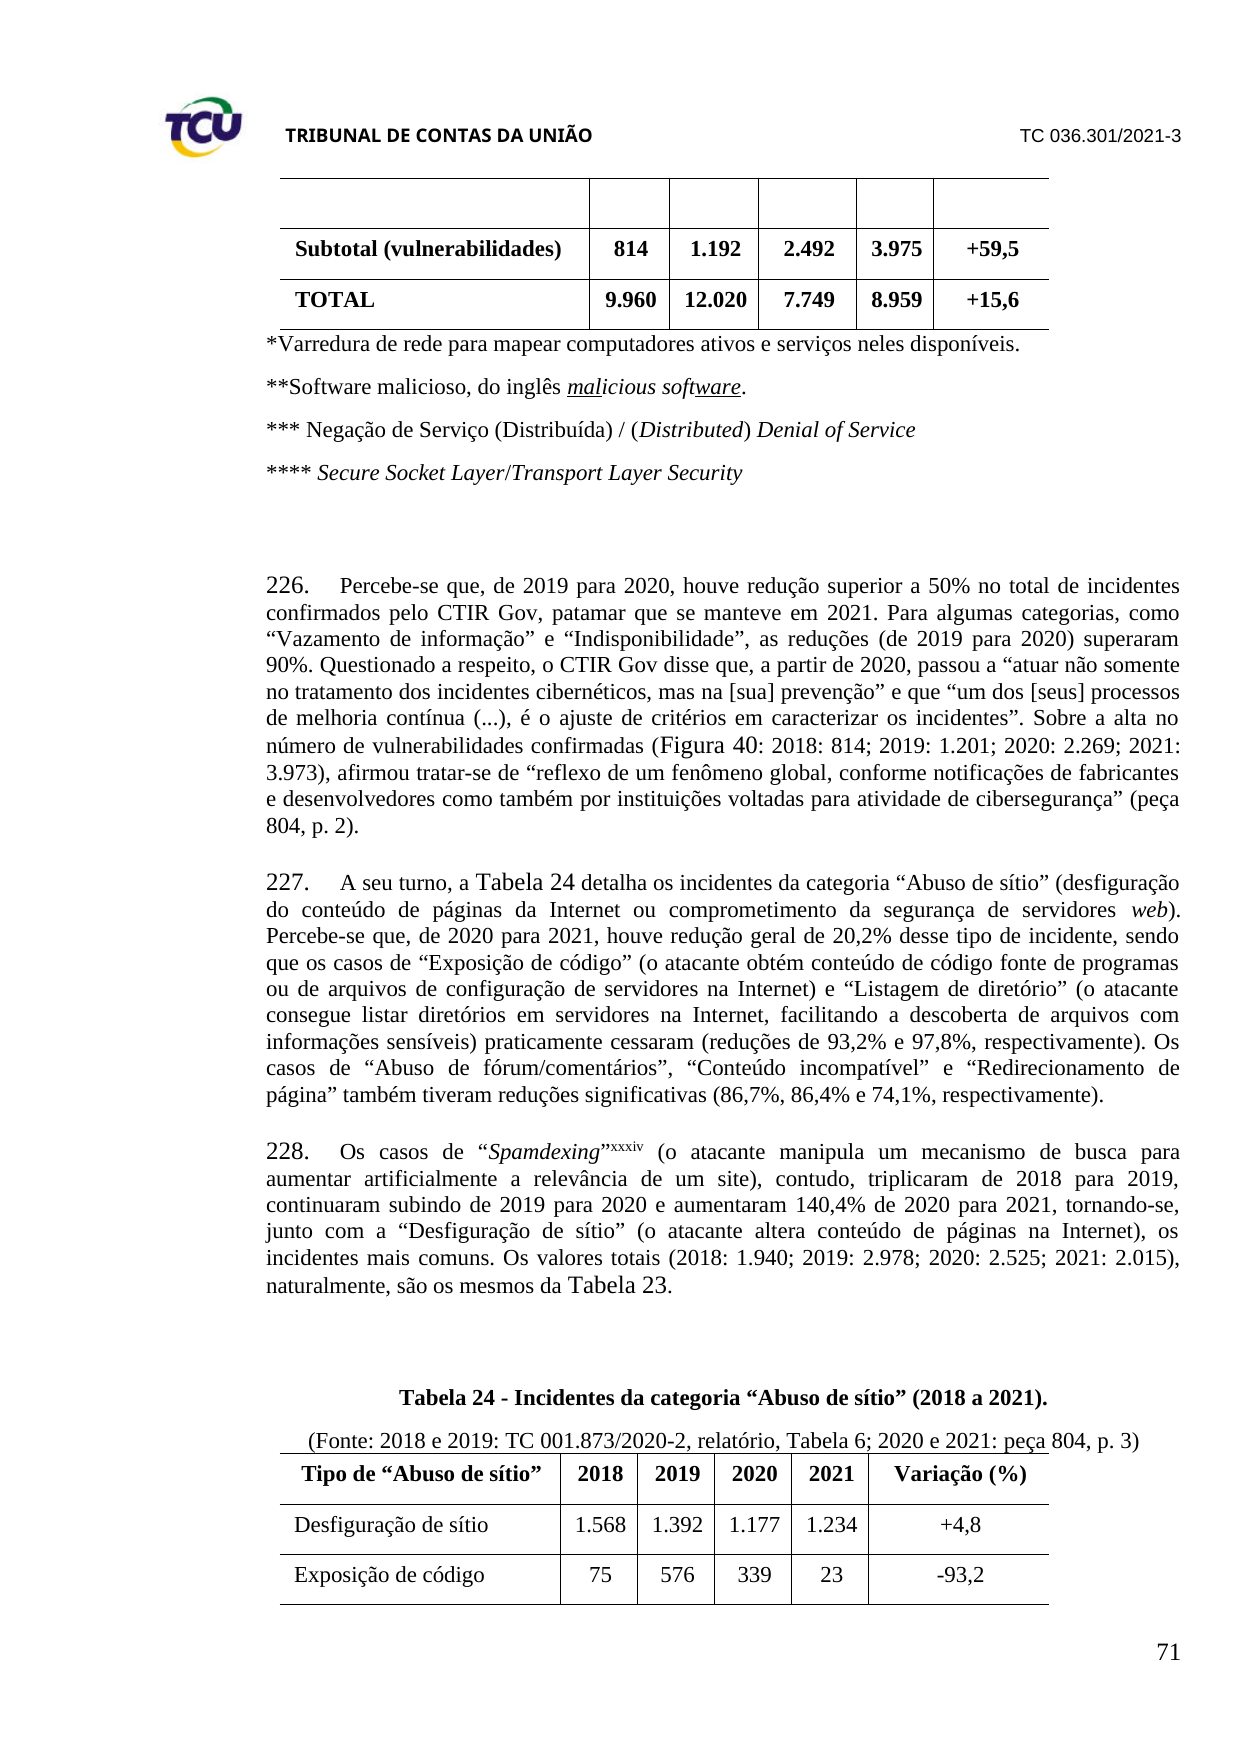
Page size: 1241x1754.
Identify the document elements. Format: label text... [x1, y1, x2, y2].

table_cell Subtotal (vulnerabilidades) [280, 229, 589, 278]
list Percebe-se que, de 2019 para 2020, houve redução superior a 50% no total de incidentes confirmados pelo CTIR Gov, patamar que se manteve em 2021. Para algumas categorias, como “Vazamento de informação” e “Indisponibilidade”, as reduções (de 2019 para 2020) superaram 90%. Questionado a respeito, o CTIR Gov disse que, a partir de 2020, passou a “atuar não somente no tratamento dos incidentes cibernéticos, mas na [sua] prevenção” e que “um dos [seus] processos de melhoria contínua (...), é o ajuste de critérios em caracterizar os incidentes”. Sobre a alta no número de vulnerabilidades confirmadas (Figura 40: 2018: 814; 2019: 1.201; 2020: 2.269; 2021: 3.973), afirmou tratar-se de “reflexo de um fenômeno global, conforme notificações de fabricantes e desenvolvedores como também por instituições voltadas para atividade de cibersegurança” (peça 804, p. 2). [266, 570, 1181, 838]
text (Fonte: 2018 e 2019: TC 001.873/2020-2, relatório, Tabela 6; 2020 e 2021: peça 804, p. 3) [266, 1427, 1181, 1453]
table_header 2021 [792, 1454, 868, 1503]
text **** Secure Socket Layer/Transport Layer Security [266, 459, 1181, 485]
table_cell 3.975 [857, 229, 933, 278]
table_cell [280, 179, 589, 228]
list Os casos de “Spamdexing” (o atacante manipula um mecanismo de busca para aumentar artificialmente a relevância de um site), contudo, triplicaram de 2018 para 2019, continuaram subindo de 2019 para 2020 e aumentaram 140,4% de 2020 para 2021, tornando-se, junto com a “Desfiguração de sítio” (o atacante altera conteúdo de páginas na Internet), os incidentes mais comuns. Os valores totais (2018: 1.940; 2019: 2.978; 2020: 2.525; 2021: 2.015), naturalmente, são os mesmos da Tabela 23. [266, 1136, 1181, 1299]
table_cell 23 [792, 1555, 868, 1604]
table_cell Desfiguração de sítio [280, 1505, 560, 1554]
table_cell [934, 179, 1048, 228]
table_cell 2.492 [759, 229, 856, 278]
table_cell 576 [638, 1555, 714, 1604]
table_cell 814 [590, 229, 669, 278]
table_header Variação (%) [869, 1454, 1049, 1503]
table_cell -93,2 [869, 1555, 1049, 1604]
table_cell [670, 179, 758, 228]
table_cell 1.234 [792, 1505, 868, 1554]
text *Varredura de rede para mapear computadores ativos e serviços neles disponíveis. [266, 330, 1181, 356]
table_cell [590, 179, 669, 228]
table_cell TOTAL [280, 280, 589, 329]
table_header 2020 [715, 1454, 791, 1503]
table_cell +59,5 [934, 229, 1048, 278]
table_header 2019 [638, 1454, 714, 1503]
list A seu turno, a Tabela 24 detalha os incidentes da categoria “Abuso de sítio” (desfiguração do conteúdo de páginas da Internet ou comprometimento da segurança de servidores web). Percebe-se que, de 2020 para 2021, houve redução geral de 20,2% desse tipo de incidente, sendo que os casos de “Exposição de código” (o atacante obtém conteúdo de código fonte de programas ou de arquivos de configuração de servidores na Internet) e “Listagem de diretório” (o atacante consegue listar diretórios em servidores na Internet, facilitando a descoberta de arquivos com informações sensíveis) praticamente cessaram (reduções de 93,2% e 97,8%, respectivamente). Os casos de “Abuso de fórum/comentários”, “Conteúdo incompatível” e “Redirecionamento de página” também tiveram reduções significativas (86,7%, 86,4% e 74,1%, respectivamente). [266, 867, 1181, 1107]
table_cell Exposição de código [280, 1555, 560, 1604]
table_cell 9.960 [590, 280, 669, 329]
table_cell 75 [561, 1555, 637, 1604]
text **Software malicioso, do inglês malicious software. [266, 373, 1181, 399]
table_cell 7.749 [759, 280, 856, 329]
table_cell 12.020 [670, 280, 758, 329]
table_cell [759, 179, 856, 228]
table_cell 8.959 [857, 280, 933, 329]
text *** Negação de Serviço (Distribuída) / (Distributed) Denial of Service [266, 416, 1181, 442]
text Tabela 24 - Incidentes da categoria “Abuso de sítio” (2018 a 2021). [266, 1384, 1181, 1410]
table_cell 1.392 [638, 1505, 714, 1554]
table_cell +4,8 [869, 1505, 1049, 1554]
table_cell 1.177 [715, 1505, 791, 1554]
table_cell 339 [715, 1555, 791, 1604]
table_header 2018 [561, 1454, 637, 1503]
table_cell +15,6 [934, 280, 1048, 329]
table_cell 1.568 [561, 1505, 637, 1554]
table_cell [857, 179, 933, 228]
table_cell 1.192 [670, 229, 758, 278]
table_header Tipo de “Abuso de sítio” [280, 1454, 560, 1503]
